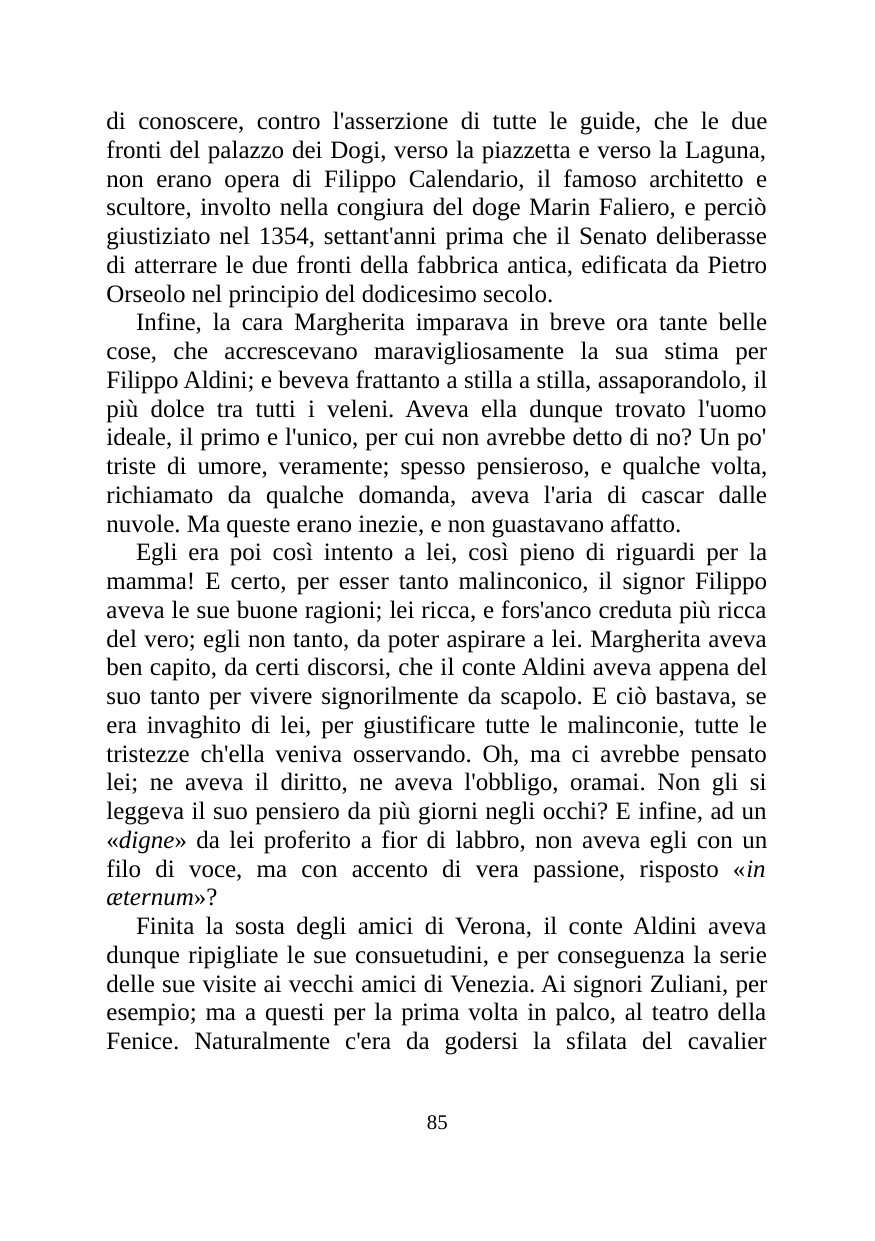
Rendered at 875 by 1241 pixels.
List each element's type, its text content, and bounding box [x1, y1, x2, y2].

text Finita la sosta degli amici di Verona, il conte Aldini aveva dunque ripigliate le sue consuetudini, e per conseguenza la serie delle sue visite ai vecchi amici di Venezia. Ai signori Zuliani, per esempio; ma a questi per la prima volta in palco, al teatro della Fenice. Naturalmente c'era da godersi la sfilata del cavalier [106, 911, 768, 1055]
text Infine, la cara Margherita imparava in breve ora tante belle cose, che accrescevano maravigliosamente la sua stima per Filippo Aldini; e beveva frattanto a stilla a stilla, assaporandolo, il più dolce tra tutti i veleni. Aveva ella dunque trovato l'uomo ideale, il primo e l'unico, per cui non avrebbe detto di no? Un po' triste di umore, veramente; spesso pensieroso, e qualche volta, richiamato da qualche domanda, aveva l'aria di cascar dalle nuvole. Ma queste erano inezie, e non guastavano affatto. [106, 307, 768, 537]
text di conoscere, contro l'asserzione di tutte le guide, che le due fronti del palazzo dei Dogi, verso la piazzetta e verso la Laguna, non erano opera di Filippo Calendario, il famoso architetto e scultore, involto nella congiura del doge Marin Faliero, e perciò giustiziato nel 1354, settant'anni prima che il Senato deliberasse di atterrare le due fronti della fabbrica antica, edificata da Pietro Orseolo nel principio del dodicesimo secolo. [106, 106, 768, 307]
text Egli era poi così intento a lei, così pieno di riguardi per la mamma! E certo, per esser tanto malinconico, il signor Filippo aveva le sue buone ragioni; lei ricca, e fors'anco creduta più ricca del vero; egli non tanto, da poter aspirare a lei. Margherita aveva ben capito, da certi discorsi, che il conte Aldini aveva appena del suo tanto per vivere signorilmente da scapolo. E ciò bastava, se era invaghito di lei, per giustificare tutte le malinconie, tutte le tristezze ch'ella veniva osservando. Oh, ma ci avrebbe pensato lei; ne aveva il diritto, ne aveva l'obbligo, oramai. Non gli si leggeva il suo pensiero da più giorni negli occhi? E infine, ad un «digne» da lei proferito a fior di labbro, non aveva egli con un filo di voce, ma con accento di vera passione, risposto «in æternum»? [106, 537, 768, 911]
